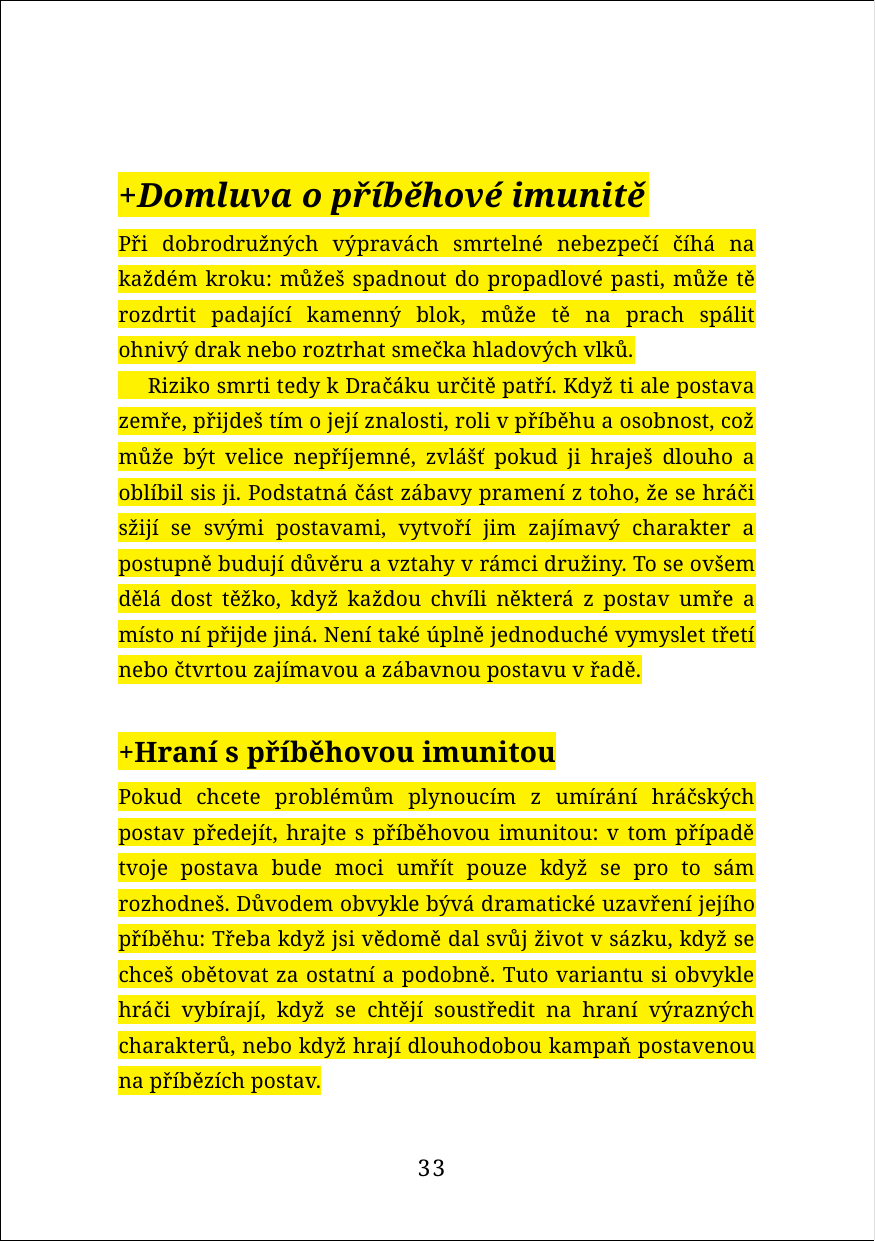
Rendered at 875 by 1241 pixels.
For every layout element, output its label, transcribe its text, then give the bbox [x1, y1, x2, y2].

subtitle +Hraní s příběhovou imunitou [118, 732, 756, 770]
text Při dobrodružných výpravách smrtelné nebezpečí číhá na každém kroku: můžeš spadnout do propadlové pasti, může tě rozdrtit padající kamenný blok, může tě na prach spálit ohnivý drak nebo roztrhat smečka hladových vlků. Riziko smrti tedy k Dračáku určitě patří. Když ti ale postava zemře, přijdeš tím o její znalosti, roli v příběhu a osobnost, což může být velice nepříjemné, zvlášť pokud ji hraješ dlouho a oblíbil sis ji. Podstatná část zábavy pramení z toho, že se hráči sžijí se svými postavami, vytvoří jim zajímavý charakter a postupně budují důvěru a vztahy v rámci družiny. To se ovšem dělá dost těžko, když každou chvíli některá z postav umře a místo ní přijde jiná. Není také úplně jednoduché vymyslet třetí nebo čtvrtou zajímavou a zábavnou postavu v řadě. [118, 229, 756, 684]
subtitle +Domluva o příběhové imunitě [118, 172, 756, 217]
text Pokud chcete problémům plynoucím z umírání hráčských postav předejít, hrajte s příběhovou imunitou: v tom případě tvoje postava bude moci umřít pouze když se pro to sám rozhodneš. Důvodem obvykle bývá dramatické uzavření jejího příběhu: Třeba když jsi vědomě dal svůj život v sázku, když se chceš obětovat za ostatní a podobně. Tuto variantu si obvykle hráči vybírají, když se chtějí soustředit na hraní výrazných charakterů, nebo když hrají dlouhodobou kampaň postavenou na příbězích postav. [118, 782, 756, 1095]
